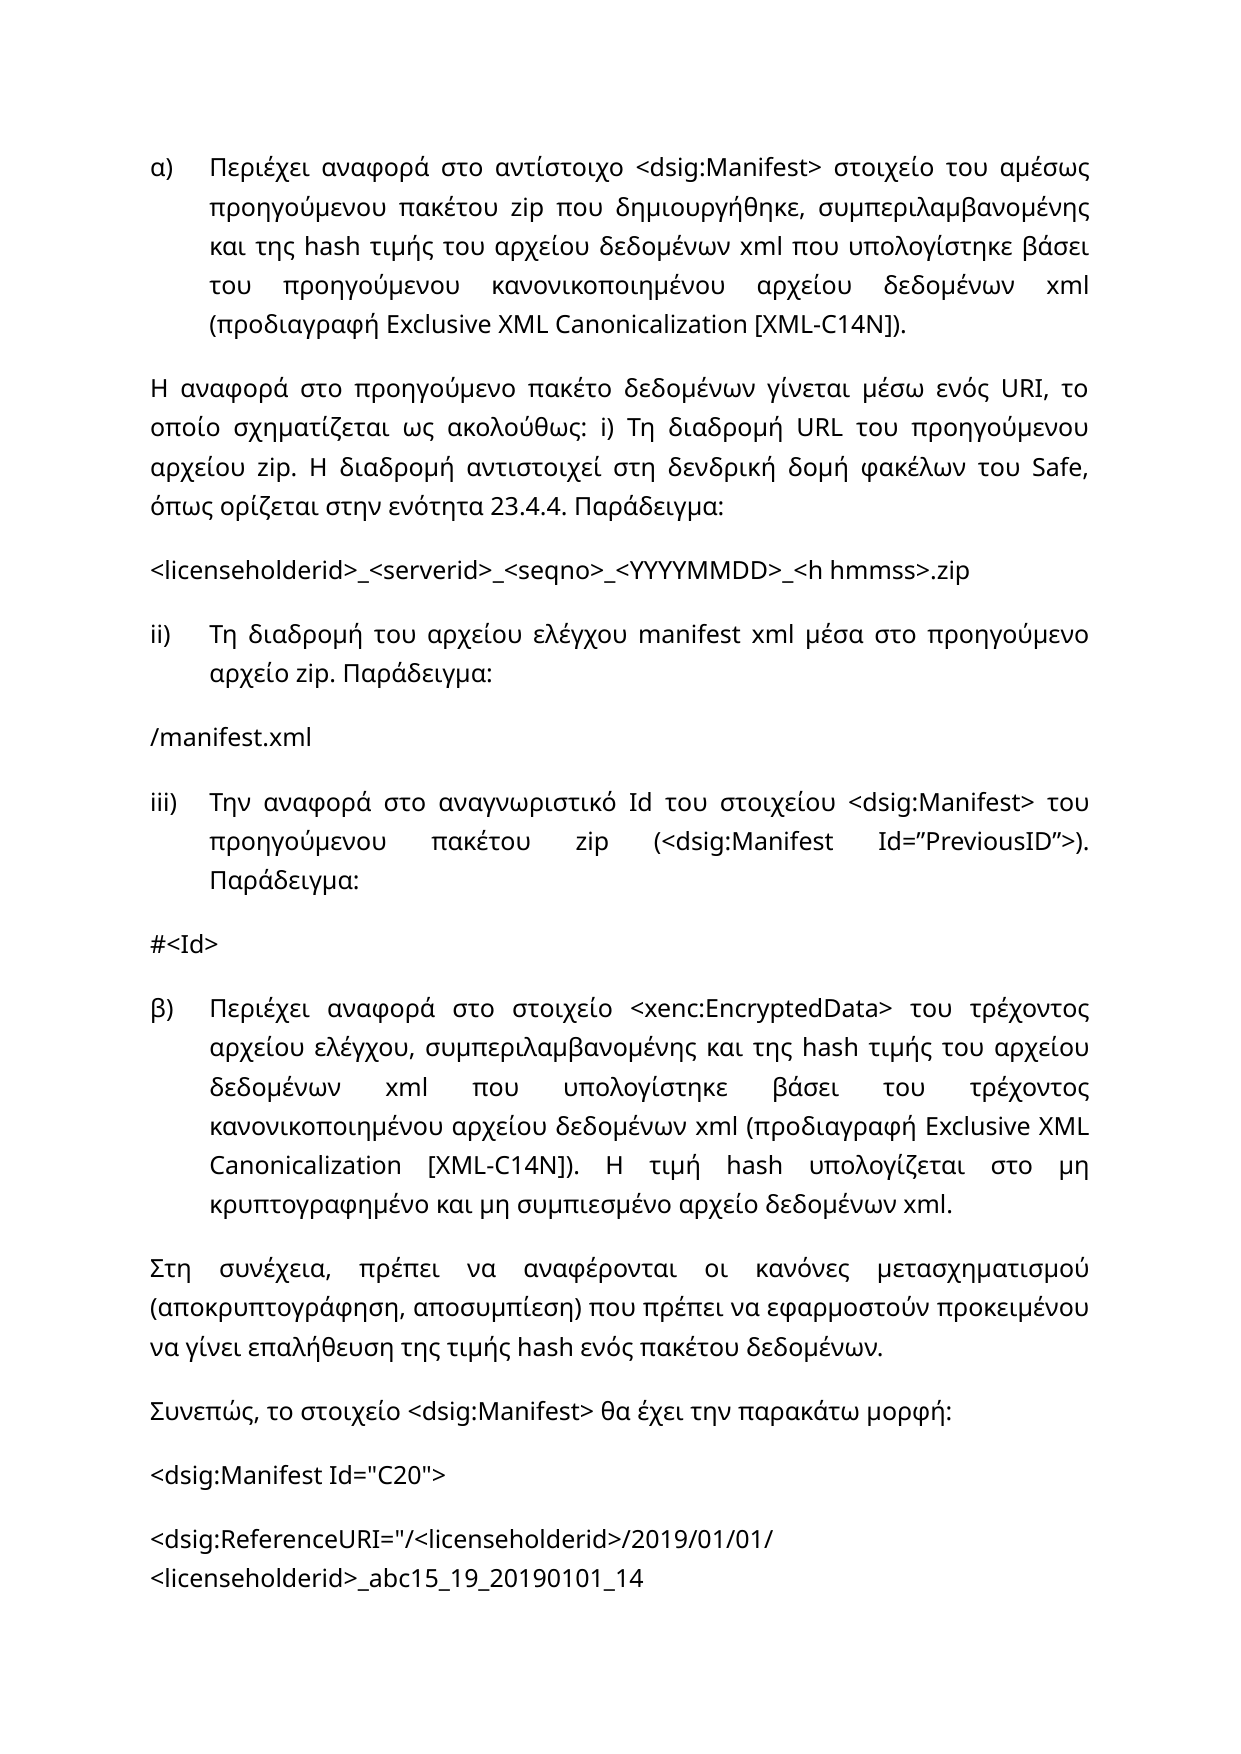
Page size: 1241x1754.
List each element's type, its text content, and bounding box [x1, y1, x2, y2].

list β) Περιέχει αναφορά στο στοιχείο <xenc:EncryptedData> του τρέχοντος αρχείου ελέγχου, συμπεριλαμβανομένης και της hash τιμής του αρχείου δεδομένων xml που υπολογίστηκε βάσει του τρέχοντος κανονικοποιημένου αρχείου δεδομένων xml (προδιαγραφή Exclusive XML Canonicalization [XML-C14N]). Η τιμή hash υπολογίζεται στο μη κρυπτογραφημένο και μη συμπιεσμένο αρχείο δεδομένων xml. [150, 991, 1090, 1221]
list α) Περιέχει αναφορά στο αντίστοιχο <dsig:Manifest> στοιχείο του αμέσως προηγούμενου πακέτου zip που δημιουργήθηκε, συμπεριλαμβανομένης και της hash τιμής του αρχείου δεδομένων xml που υπολογίστηκε βάσει του προηγούμενου κανονικοποιημένου αρχείου δεδομένων xml (προδιαγραφή Exclusive XML Canonicalization [XML-C14N]). [150, 150, 1090, 341]
text Στη συνέχεια, πρέπει να αναφέρονται οι κανόνες μετασχηματισμού (αποκρυπτογράφηση, αποσυμπίεση) που πρέπει να εφαρμοστούν προκειμένου να γίνει επαλήθευση της τιμής hash ενός πακέτου δεδομένων. [150, 1251, 1090, 1363]
text Συνεπώς, το στοιχείο <dsig:Manifest> θα έχει την παρακάτω μορφή: [150, 1393, 1090, 1427]
text /manifest.xml [150, 720, 1090, 754]
text Η αναφορά στο προηγούμενο πακέτο δεδομένων γίνεται μέσω ενός URI, το οποίο σχηματίζεται ως ακολούθως: i) Τη διαδρομή URL του προηγούμενου αρχείου zip. Η διαδρομή αντιστοιχεί στη δενδρική δομή φακέλων του Safe, όπως ορίζεται στην ενότητα 23.4.4. Παράδειγμα: [150, 371, 1090, 522]
list iii) Την αναφορά στο αναγνωριστικό Id του στοιχείου <dsig:Manifest> του προηγούμενου πακέτου zip (<dsig:Manifest Id=”PreviousID”>). Παράδειγμα: [150, 784, 1090, 897]
text <dsig:Manifest Id="C20"> [150, 1457, 1090, 1492]
text <dsig:ReferenceURI="/<licenseholderid>/2019/01/01/<licenseholderid>_abc15_19_20190101_14 [150, 1522, 1090, 1595]
list ii) Τη διαδρομή του αρχείου ελέγχου manifest xml μέσα στο προηγούμενο αρχείο zip. Παράδειγμα: [150, 617, 1090, 690]
text #<Id> [150, 927, 1090, 961]
text <licenseholderid>_<serverid>_<seqno>_<YYYYMMDD>_<h hmmss>.zip [150, 552, 1090, 587]
